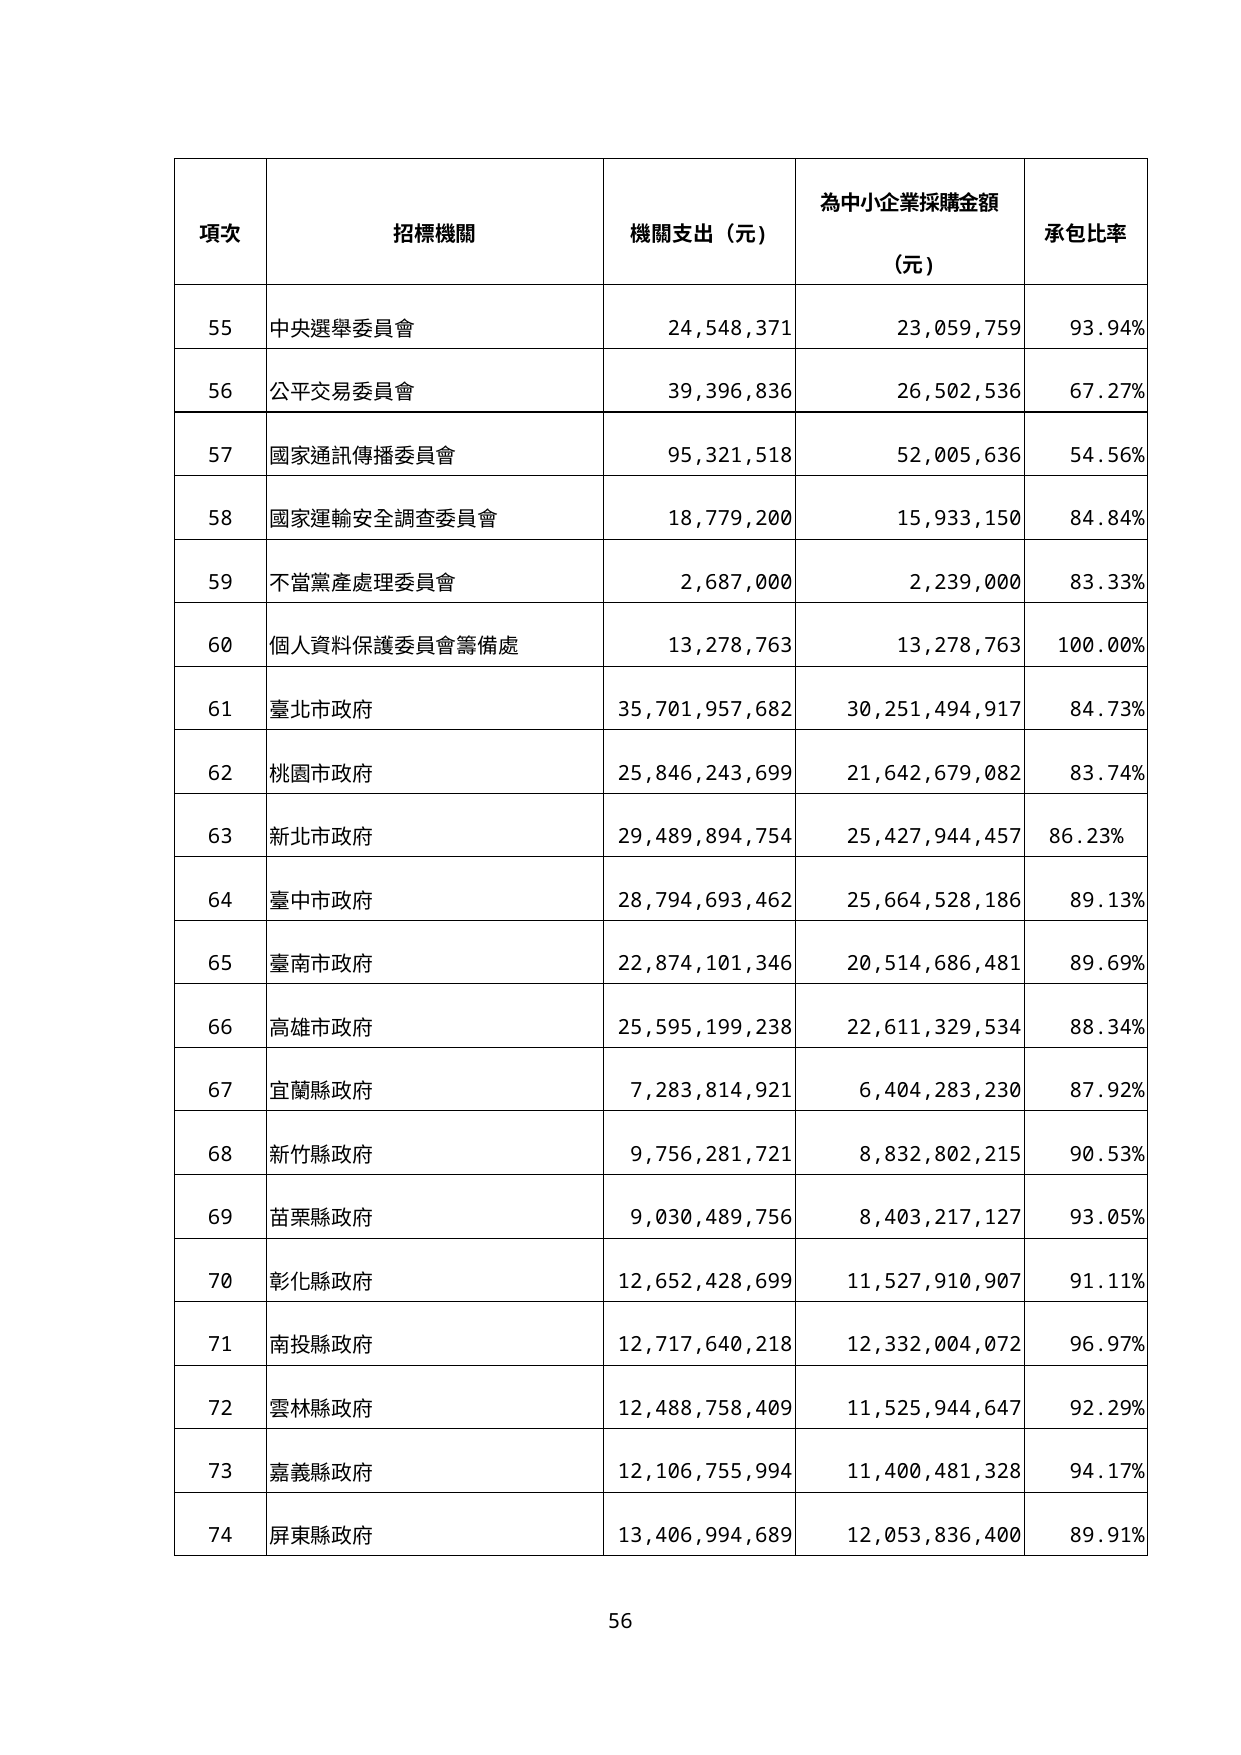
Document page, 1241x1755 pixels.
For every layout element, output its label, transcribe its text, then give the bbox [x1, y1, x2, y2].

table_cell 89.69% [1025, 921, 1147, 983]
table_cell 96.97% [1025, 1302, 1147, 1364]
table_cell 73 [175, 1429, 266, 1492]
table_cell 25,664,528,186 [796, 857, 1024, 920]
table_cell 12,652,428,699 [604, 1239, 795, 1301]
table_cell 66 [175, 984, 266, 1047]
table_cell 22,874,101,346 [604, 921, 795, 983]
table_cell 55 [175, 285, 266, 348]
table_cell 12,332,004,072 [796, 1302, 1024, 1364]
table_cell 95,321,518 [604, 413, 795, 475]
table_cell 7,283,814,921 [604, 1048, 795, 1110]
table_cell 25,427,944,457 [796, 794, 1024, 856]
table_cell 9,030,489,756 [604, 1175, 795, 1237]
table_cell 71 [175, 1302, 266, 1364]
table_cell 宜蘭縣政府 [267, 1048, 603, 1110]
table_cell 67.27% [1025, 349, 1147, 411]
table_cell 57 [175, 413, 266, 475]
table_cell 公平交易委員會 [267, 349, 603, 411]
table_cell 72 [175, 1366, 266, 1428]
table_cell 新竹縣政府 [267, 1111, 603, 1174]
table_cell 54.56% [1025, 413, 1147, 475]
table_cell 24,548,371 [604, 285, 795, 348]
table_cell 60 [175, 603, 266, 666]
table_cell 彰化縣政府 [267, 1239, 603, 1301]
table_cell 臺南市政府 [267, 921, 603, 983]
table_header 機關支出（元) [604, 159, 795, 284]
table_cell 不當黨產處理委員會 [267, 540, 603, 602]
table_cell 91.11% [1025, 1239, 1147, 1301]
table_cell 臺中市政府 [267, 857, 603, 920]
table_cell 65 [175, 921, 266, 983]
table_cell 高雄市政府 [267, 984, 603, 1047]
table_cell 25,846,243,699 [604, 730, 795, 793]
table_cell 59 [175, 540, 266, 602]
table_cell 69 [175, 1175, 266, 1237]
table_cell 68 [175, 1111, 266, 1174]
table_cell 桃園市政府 [267, 730, 603, 793]
table_cell 63 [175, 794, 266, 856]
table_cell 93.94% [1025, 285, 1147, 348]
table_cell 23,059,759 [796, 285, 1024, 348]
table_cell 13,278,763 [796, 603, 1024, 666]
table_cell 21,642,679,082 [796, 730, 1024, 793]
table_cell 62 [175, 730, 266, 793]
table_cell 83.74% [1025, 730, 1147, 793]
table_cell 嘉義縣政府 [267, 1429, 603, 1492]
table_header 招標機關 [267, 159, 603, 284]
table_cell 56 [175, 349, 266, 411]
table_cell 6,404,283,230 [796, 1048, 1024, 1110]
table_cell 29,489,894,754 [604, 794, 795, 856]
table_cell 67 [175, 1048, 266, 1110]
table_cell 屏東縣政府 [267, 1493, 603, 1555]
table_cell 87.92% [1025, 1048, 1147, 1110]
table_cell 中央選舉委員會 [267, 285, 603, 348]
table_cell 89.13% [1025, 857, 1147, 920]
table_cell 84.73% [1025, 667, 1147, 729]
table_cell 12,488,758,409 [604, 1366, 795, 1428]
table_cell 61 [175, 667, 266, 729]
table_cell 11,525,944,647 [796, 1366, 1024, 1428]
table_cell 2,239,000 [796, 540, 1024, 602]
table_cell 93.05% [1025, 1175, 1147, 1237]
table_cell 個人資料保護委員會籌備處 [267, 603, 603, 666]
table_cell 94.17% [1025, 1429, 1147, 1492]
table_cell 國家運輸安全調查委員會 [267, 476, 603, 538]
table_cell 52,005,636 [796, 413, 1024, 475]
table_header 項次 [175, 159, 266, 284]
table_cell 30,251,494,917 [796, 667, 1024, 729]
table_header 為中小企業採購金額（元) [796, 159, 1024, 284]
table_cell 83.33% [1025, 540, 1147, 602]
table_cell 13,278,763 [604, 603, 795, 666]
table_cell 南投縣政府 [267, 1302, 603, 1364]
table_cell 64 [175, 857, 266, 920]
table_cell 11,527,910,907 [796, 1239, 1024, 1301]
table_cell 26,502,536 [796, 349, 1024, 411]
table_cell 15,933,150 [796, 476, 1024, 538]
table_cell 12,106,755,994 [604, 1429, 795, 1492]
table_cell 28,794,693,462 [604, 857, 795, 920]
table_cell 20,514,686,481 [796, 921, 1024, 983]
table_cell 39,396,836 [604, 349, 795, 411]
table_cell 84.84% [1025, 476, 1147, 538]
table_cell 雲林縣政府 [267, 1366, 603, 1428]
table_cell 9,756,281,721 [604, 1111, 795, 1174]
table_cell 8,403,217,127 [796, 1175, 1024, 1237]
table_cell 11,400,481,328 [796, 1429, 1024, 1492]
table_cell 25,595,199,238 [604, 984, 795, 1047]
table_cell 89.91% [1025, 1493, 1147, 1555]
table_cell 18,779,200 [604, 476, 795, 538]
table_cell 苗栗縣政府 [267, 1175, 603, 1237]
table_cell 22,611,329,534 [796, 984, 1024, 1047]
table_header 承包比率 [1025, 159, 1147, 284]
table_cell 88.34% [1025, 984, 1147, 1047]
table_cell 臺北市政府 [267, 667, 603, 729]
table_cell 13,406,994,689 [604, 1493, 795, 1555]
table_cell 國家通訊傳播委員會 [267, 413, 603, 475]
table_cell 12,053,836,400 [796, 1493, 1024, 1555]
table_cell 92.29% [1025, 1366, 1147, 1428]
table_cell 100.00% [1025, 603, 1147, 666]
table_cell 74 [175, 1493, 266, 1555]
table_cell 12,717,640,218 [604, 1302, 795, 1364]
table_cell 2,687,000 [604, 540, 795, 602]
table_cell 86.23% [1025, 794, 1147, 856]
table_cell 70 [175, 1239, 266, 1301]
table_cell 35,701,957,682 [604, 667, 795, 729]
table_cell 90.53% [1025, 1111, 1147, 1174]
table_cell 8,832,802,215 [796, 1111, 1024, 1174]
table_cell 58 [175, 476, 266, 538]
table_cell 新北市政府 [267, 794, 603, 856]
